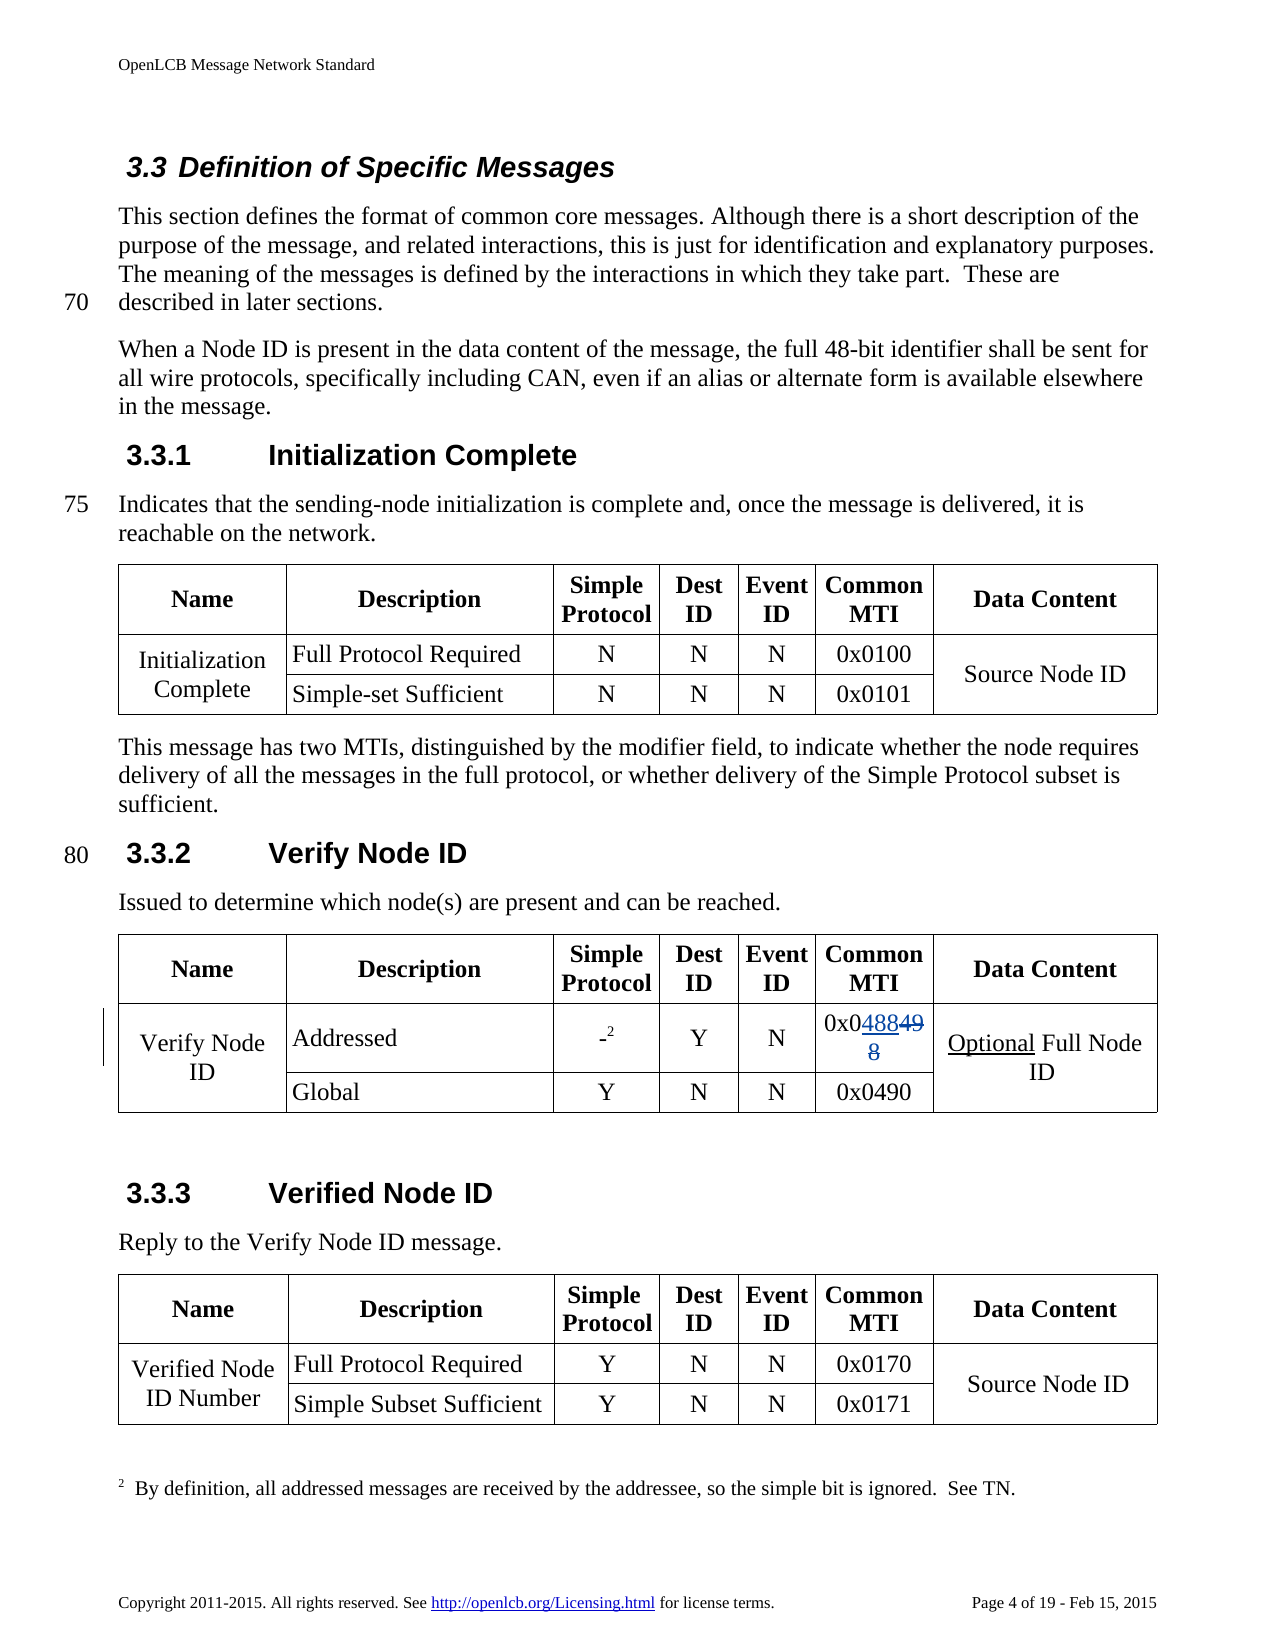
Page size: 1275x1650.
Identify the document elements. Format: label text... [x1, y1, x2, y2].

table_cell 0x0490 [816, 1073, 933, 1112]
text Indicates that the sending-node initialization is complete and, once the message is delivered, it is reachable on the network. [118, 489, 1157, 547]
table_header Name [119, 565, 286, 633]
table_cell N [739, 675, 815, 714]
table_cell N [739, 635, 815, 674]
table_cell N [739, 1073, 815, 1112]
table_cell N [554, 635, 659, 674]
table_cell Addressed [287, 1004, 553, 1072]
table_header Dest ID [660, 1275, 738, 1343]
text Reply to the Verify Node ID message. [118, 1227, 1157, 1256]
table_header Event ID [739, 565, 815, 633]
table_cell 0x0101 [816, 675, 933, 714]
text When a Node ID is present in the data content of the message, the full 48-bit identifier shall be sent for all wire protocols, specifically including CAN, even if an alias or alternate form is available elsewhere in the message. [118, 334, 1157, 420]
table_header Dest ID [660, 935, 738, 1003]
table_header Data Content [934, 1275, 1157, 1343]
table_header Data Content [934, 565, 1157, 633]
table_cell Simple Subset Sufficient [289, 1384, 554, 1424]
table_header Name [119, 935, 286, 1003]
table_cell N [660, 635, 738, 674]
table_cell N [739, 1384, 815, 1424]
table_header Event ID [739, 935, 815, 1003]
table_header Simple Protocol [554, 935, 659, 1003]
table_header Dest ID [660, 565, 738, 633]
table_cell Optional Full Node ID [934, 1004, 1157, 1112]
table_cell Full Protocol Required [289, 1344, 554, 1383]
subtitle Verified Node ID [118, 1176, 1157, 1210]
table_cell Verify Node ID [119, 1004, 286, 1112]
table_cell Verified Node ID Number [119, 1344, 288, 1424]
table_cell - [554, 1004, 659, 1072]
table_cell Y [555, 1344, 659, 1383]
table_cell Global [287, 1073, 553, 1112]
subtitle Verify Node ID [118, 836, 1157, 869]
table_cell Source Node ID [934, 635, 1157, 714]
table_cell N [739, 1344, 815, 1383]
table_cell 0x0100 [816, 635, 933, 674]
table_header Description [287, 565, 553, 633]
table_cell N [739, 1004, 815, 1072]
table_cell N [554, 675, 659, 714]
table_header Name [119, 1275, 288, 1343]
subtitle Initialization Complete [118, 438, 1157, 471]
table_cell Initialization Complete [119, 635, 286, 714]
table_header Description [287, 935, 553, 1003]
text Issued to determine which node(s) are present and can be reached. [118, 887, 1157, 916]
table_cell 0x0171 [816, 1384, 933, 1424]
table_cell Full Protocol Required [287, 635, 553, 674]
table_cell 0x0488 [816, 1004, 933, 1072]
table_cell Y [660, 1004, 738, 1072]
table_cell N [660, 1384, 738, 1424]
table_header CommonMTI [816, 935, 933, 1003]
table_cell 0x0170 [816, 1344, 933, 1383]
table_header CommonMTI [816, 1275, 933, 1343]
table_cell Y [555, 1384, 659, 1424]
table_cell Simple-set Sufficient [287, 675, 553, 714]
table_cell N [660, 1073, 738, 1112]
text This message has two MTIs, distinguished by the modifier field, to indicate whether the node requires delivery of all the messages in the full protocol, or whether delivery of the Simple Protocol subset is sufficient. [118, 732, 1157, 818]
table_header Simple Protocol [555, 1275, 659, 1343]
subtitle Definition of Specific Messages [118, 150, 1157, 183]
table_header Simple Protocol [554, 565, 659, 633]
table_header Event ID [739, 1275, 815, 1343]
table_cell Y [554, 1073, 659, 1112]
table_cell Source Node ID [934, 1344, 1157, 1424]
table_header Data Content [934, 935, 1157, 1003]
table_header Description [289, 1275, 554, 1343]
table_cell N [660, 675, 738, 714]
table_header CommonMTI [816, 565, 933, 633]
table_cell N [660, 1344, 738, 1383]
text This section defines the format of common core messages. Although there is a short description of the purpose of the message, and related interactions, this is just for identification and explanatory purposes. The meaning of the messages is defined by the interactions in which they take part. These are described in later sections. [118, 201, 1157, 316]
